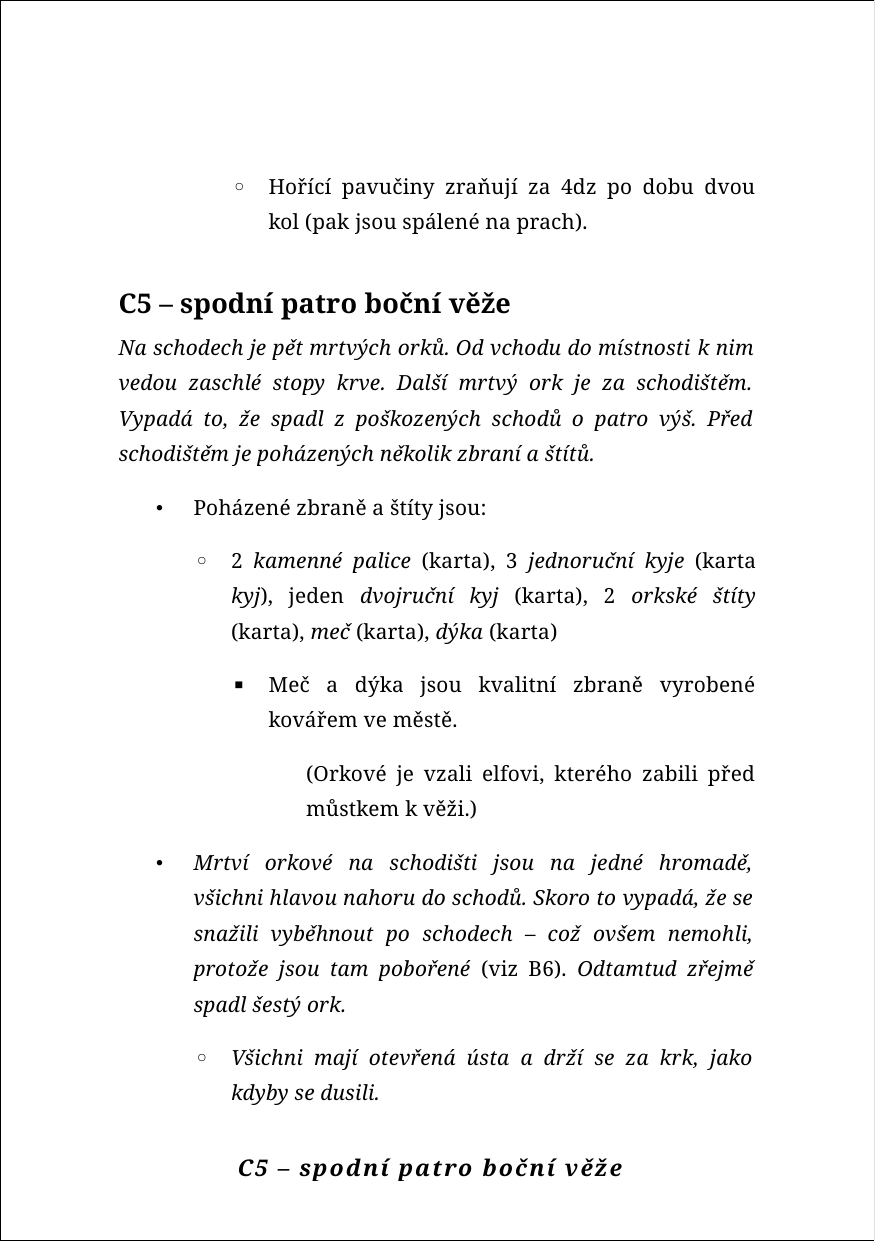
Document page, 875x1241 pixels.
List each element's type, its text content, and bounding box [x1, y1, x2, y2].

subtitle C5 – spodní patro boční věže [118, 284, 756, 321]
list Meč a dýka jsou kvalitní zbraně vyrobené kovářem ve městě. [231, 670, 756, 734]
text Na schodech je pět mrtvých orků. Od vchodu do místnosti k nim vedou zaschlé stopy krve. Další mrtvý ork je za schodištěm. Vypadá to, že spadl z poškozených schodů o patro výš. Před schodištěm je poházených několik zbraní a štítů. [118, 333, 756, 468]
list (Orkové je vzali elfovi, kterého zabili před můstkem k věži.) [268, 759, 756, 823]
list Hořící pavučiny zraňují za 4dz po dobu dvou kol (pak jsou spálené na prach). [231, 172, 756, 236]
list Poházené zbraně a štíty jsou: [156, 493, 756, 521]
list Mrtví orkové na schodišti jsou na jedné hromadě, všichni hlavou nahoru do schodů. Skoro to vypadá, že se snažili vyběhnout po schodech – což ovšem nemohli, protože jsou tam pobořené (viz B6). Odtamtud zřejmě spadl šestý ork. [156, 848, 756, 1018]
list 2 kamenné palice (karta), 3 jednoruční kyje (karta kyj), jeden dvojruční kyj (karta), 2 orkské štíty (karta), meč (karta), dýka (karta) [193, 546, 756, 645]
list Všichni mají otevřená ústa a drží se za krk, jako kdyby se dusili. [193, 1043, 756, 1107]
